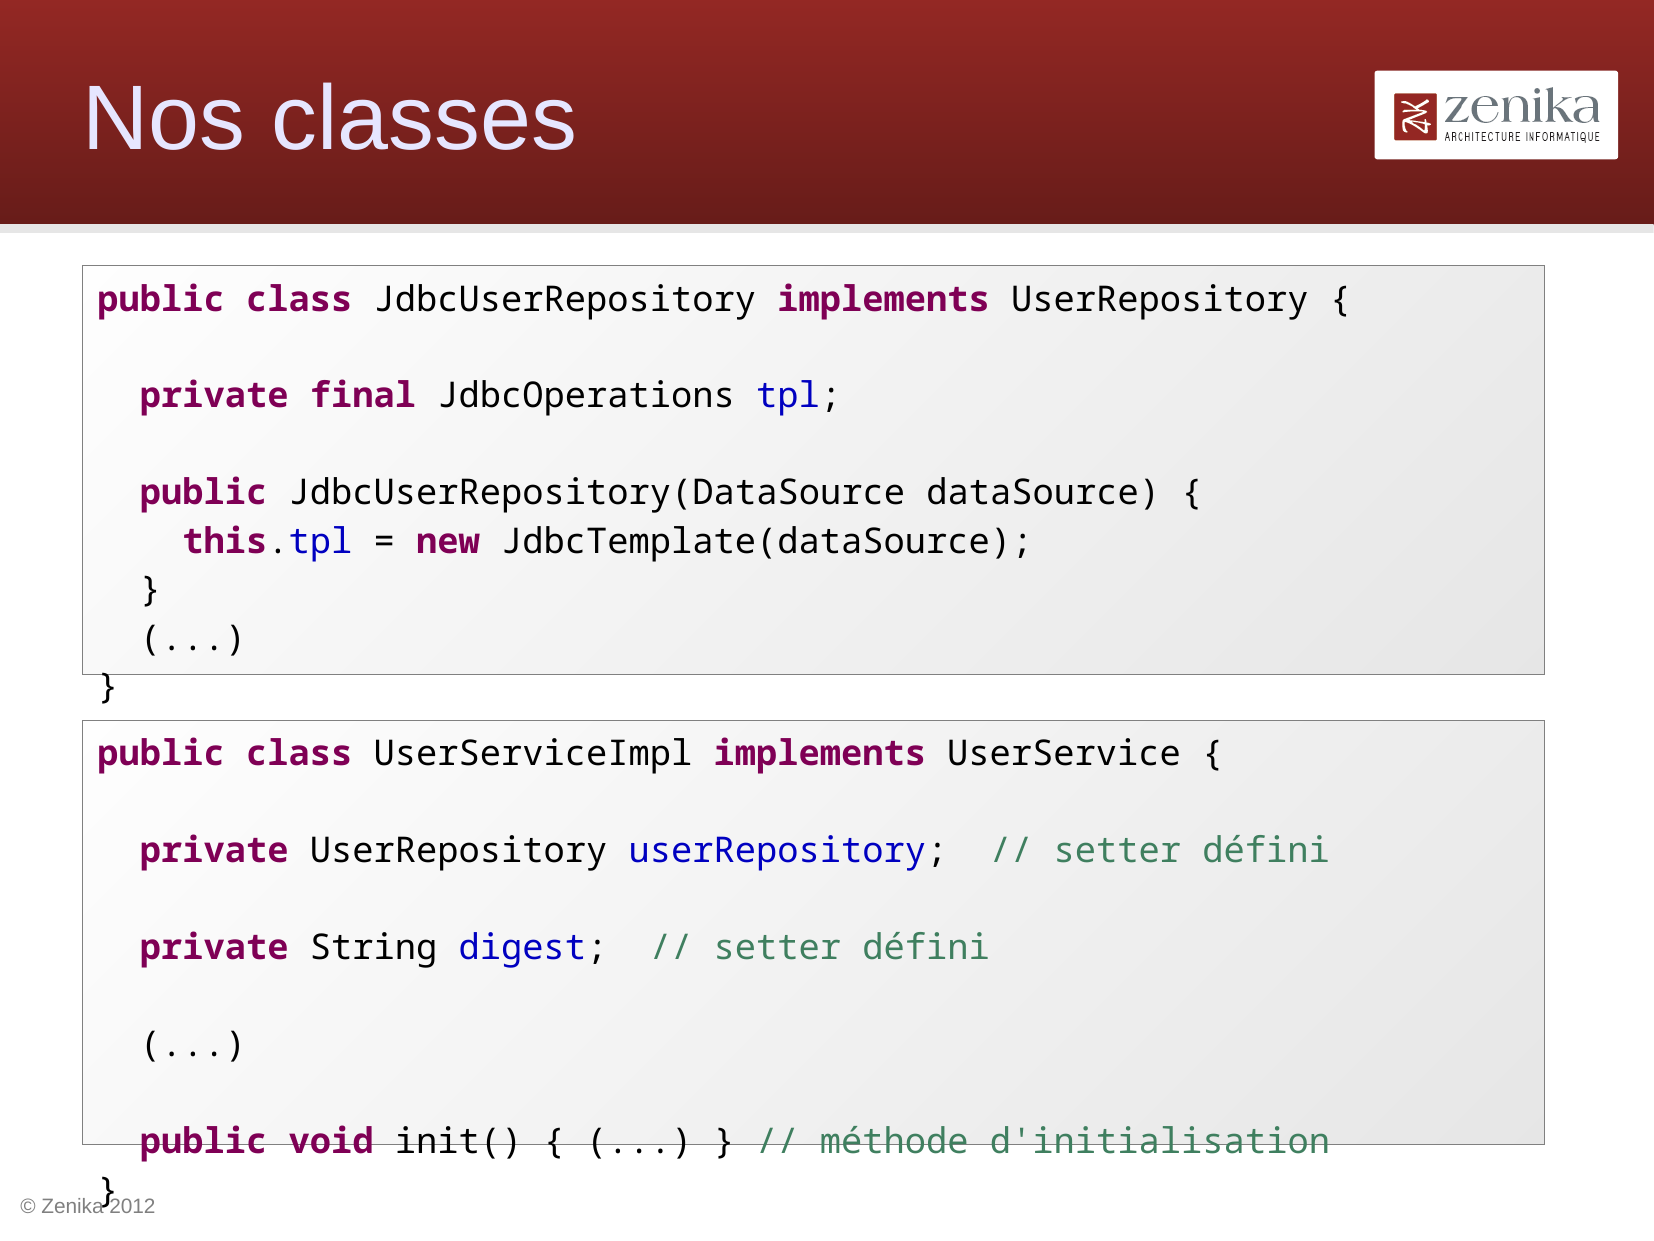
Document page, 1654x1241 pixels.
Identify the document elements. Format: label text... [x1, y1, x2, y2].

text_box public class JdbcUserRepository implements UserRepository { private final JdbcOperations tpl; public JdbcUserRepository(DataSource dataSource) { this.tpl = new JdbcTemplate(dataSource); } (...) } [82, 265, 1545, 675]
title Nos classes [82, 13, 1571, 222]
picture [1571, 82, 1600, 149]
text_box public class UserServiceImpl implements UserService { private UserRepository userRepository; // setter défini private String digest; // setter défini (...) public void init() { (...) } // méthode d'initialisation } [82, 720, 1545, 1145]
